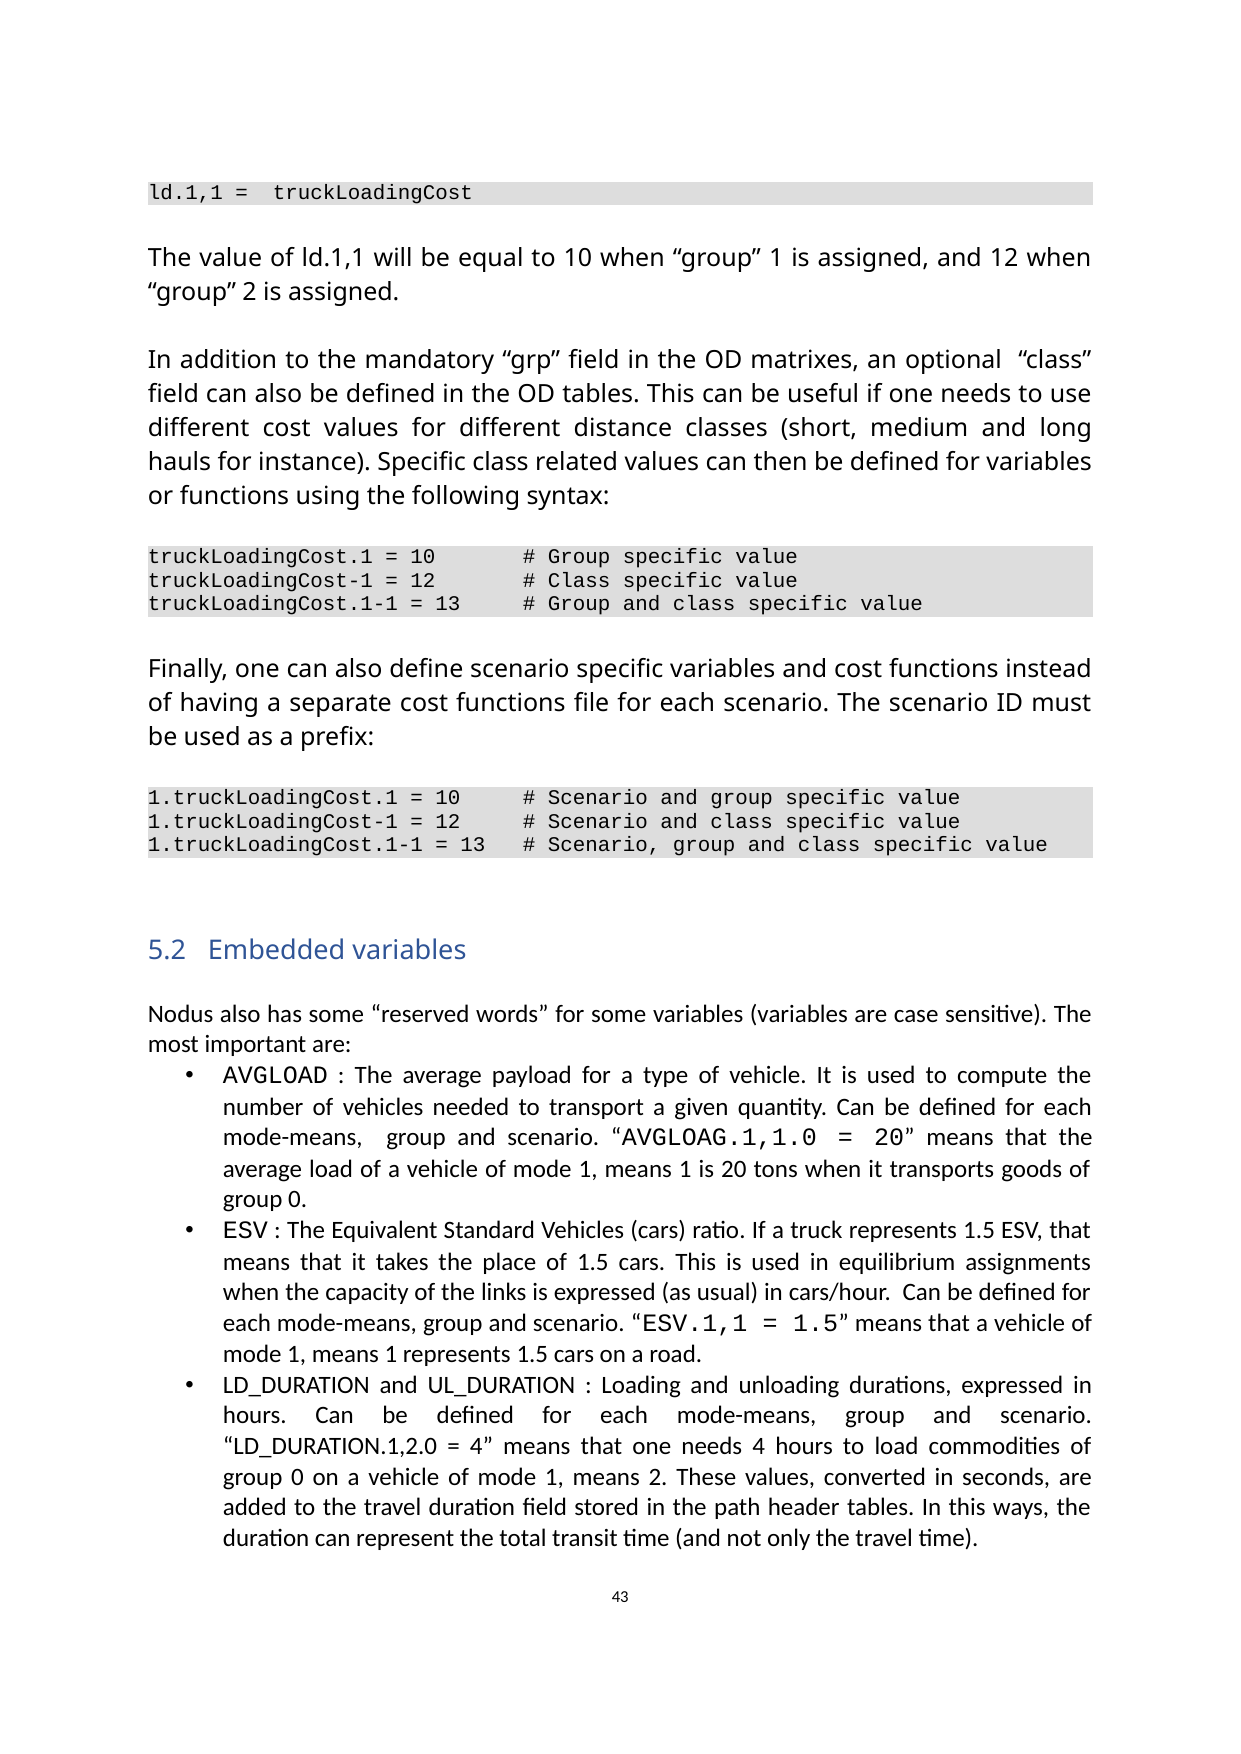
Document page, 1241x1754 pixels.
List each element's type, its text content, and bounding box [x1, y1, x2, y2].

text The value of ld.1,1 will be equal to 10 when “group” 1 is assigned, and 12 when “group” 2 is assigned. [148, 239, 1093, 307]
text ld.1,1 = truckLoadingCost [148, 182, 1093, 205]
text Nodus also has some “reserved words” for some variables (variables are case sensitive). The most important are: [148, 998, 1093, 1059]
subtitle Embedded variables [148, 930, 1093, 967]
text truckLoadingCost.1-1 = 13 # Group and class specific value [148, 593, 1093, 617]
list AVGLOAD : The average payload for a type of vehicle. It is used to compute the number of vehicles needed to transport a given quantity. Can be defined for each mode-means, group and scenario. “AVGLOAG.1,1.0 = 20” means that the average load of a vehicle of mode 1, means 1 is 20 tons when it transports goods of group 0. [185, 1059, 1093, 1214]
text 1.truckLoadingCost.1 = 10 # Scenario and group specific value [148, 787, 1093, 811]
list LD_DURATION and UL_DURATION : Loading and unloading durations, expressed in hours. Can be defined for each mode-means, group and scenario. “LD_DURATION.1,2.0 = 4” means that one needs 4 hours to load commodities of group 0 on a vehicle of mode 1, means 2. These values, converted in seconds, are added to the travel duration field stored in the path header tables. In this ways, the duration can represent the total transit time (and not only the travel time). [185, 1369, 1093, 1552]
text 1.truckLoadingCost-1 = 12 # Scenario and class specific value [148, 811, 1093, 834]
text 1.truckLoadingCost.1-1 = 13 # Scenario, group and class specific value [148, 834, 1093, 858]
text In addition to the mandatory “grp” field in the OD matrixes, an optional “class” field can also be defined in the OD tables. This can be useful if one needs to use different cost values for different distance classes (short, medium and long hauls for instance). Specific class related values can then be defined for variables or functions using the following syntax: [148, 342, 1093, 512]
text truckLoadingCost-1 = 12 # Class specific value [148, 569, 1093, 593]
text Finally, one can also define scenario specific variables and cost functions instead of having a separate cost functions file for each scenario. The scenario ID must be used as a prefix: [148, 651, 1093, 753]
text truckLoadingCost.1 = 10 # Group specific value [148, 546, 1093, 569]
list ESV : The Equivalent Standard Vehicles (cars) ratio. If a truck represents 1.5 ESV, that means that it takes the place of 1.5 cars. This is used in equilibrium assignments when the capacity of the links is expressed (as usual) in cars/hour. Can be defined for each mode-means, group and scenario. “ESV.1,1 = 1.5” means that a vehicle of mode 1, means 1 represents 1.5 cars on a road. [185, 1214, 1093, 1369]
